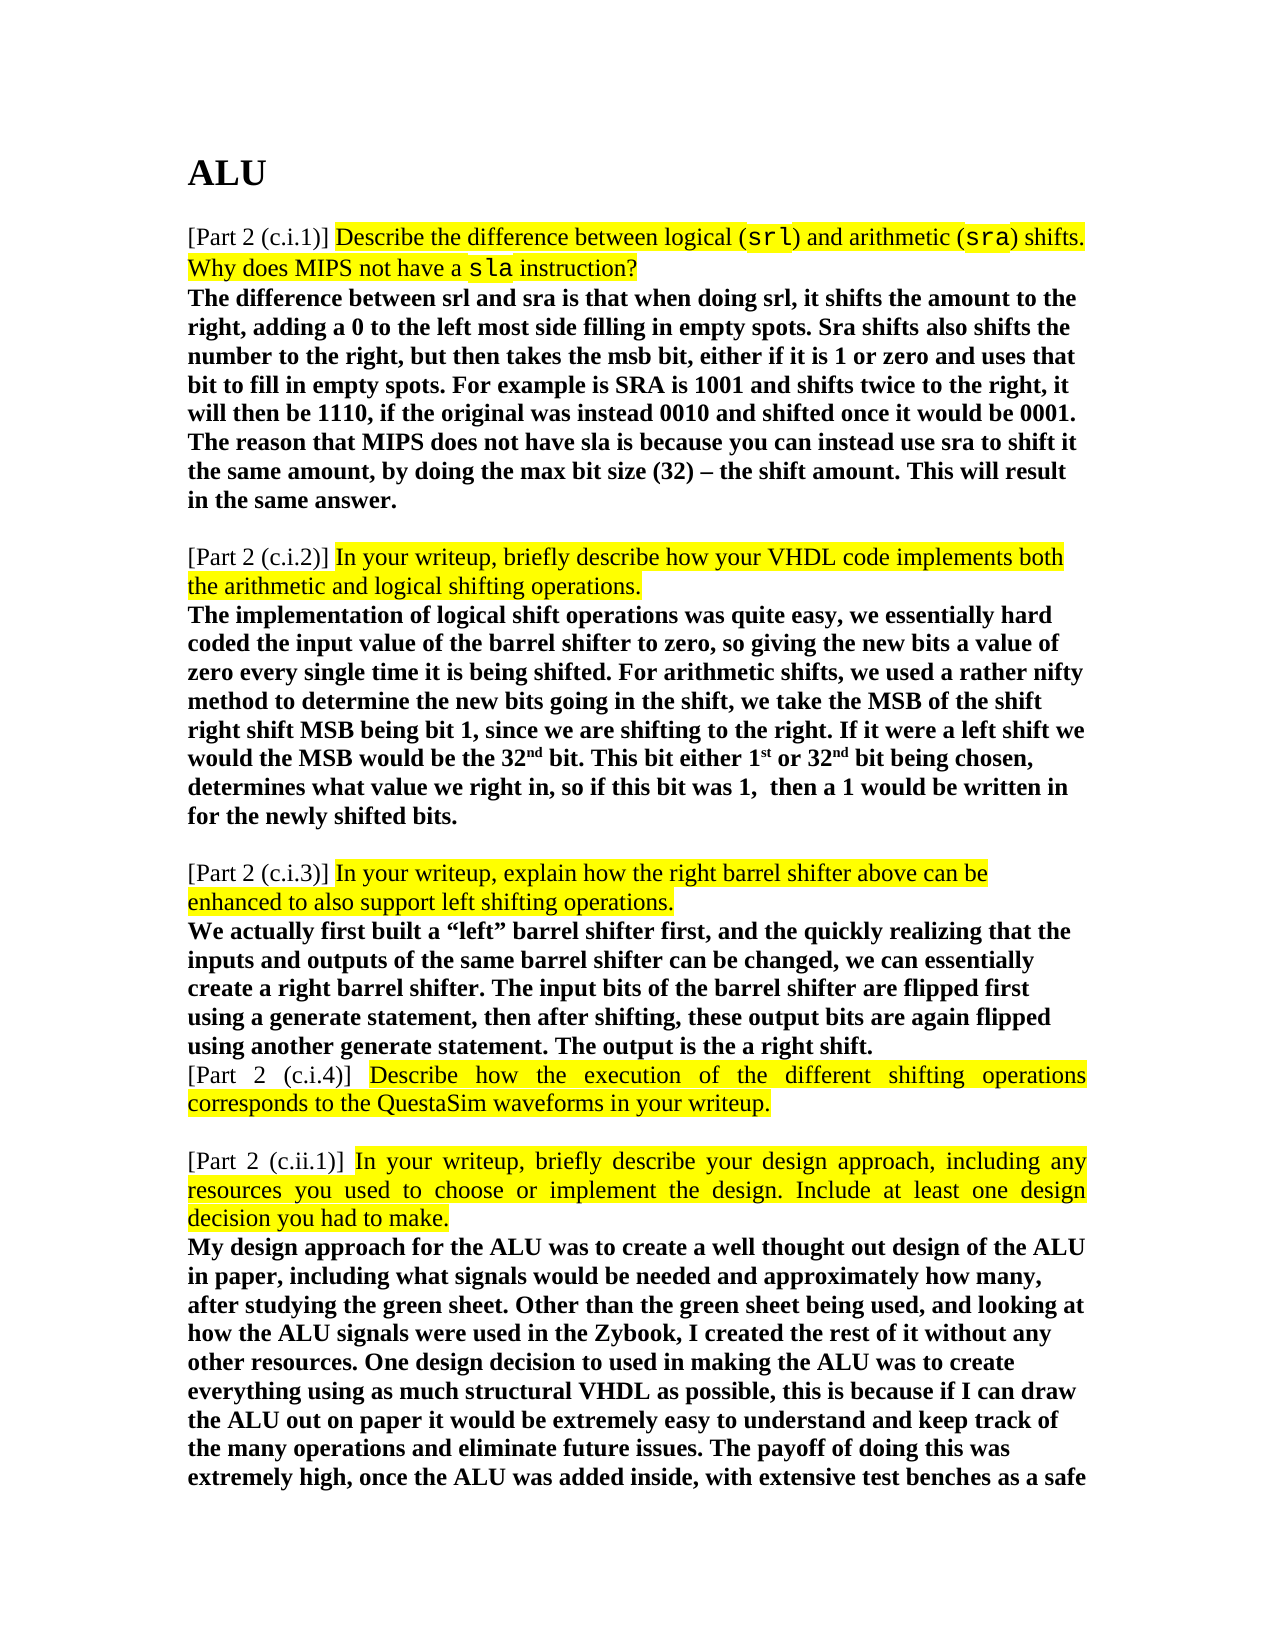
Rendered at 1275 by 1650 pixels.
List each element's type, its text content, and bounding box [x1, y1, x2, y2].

text [Part 2 (c.i.2)] In your writeup, briefly describe how your VHDL code implements both the arithmetic and logical shifting operations. [187, 542, 1087, 600]
text My design approach for the ALU was to create a well thought out design of the ALU in paper, including what signals would be needed and approximately how many, after studying the green sheet. Other than the green sheet being used, and looking at how the ALU signals were used in the Zybook, I created the rest of it without any other resources. One design decision to used in making the ALU was to create everything using as much structural VHDL as possible, this is because if I can draw the ALU out on paper it would be extremely easy to understand and keep track of the many operations and eliminate future issues. The payoff of doing this was extremely high, once the ALU was added inside, with extensive test benches as a safe [187, 1232, 1087, 1491]
text The reason that MIPS does not have sla is because you can instead use sra to shift it the same amount, by doing the max bit size (32) – the shift amount. This will result in the same answer. [187, 427, 1087, 513]
subtitle ALU [187, 150, 1087, 193]
text [Part 2 (c.ii.1)] In your writeup, briefly describe your design approach, including any resources you used to choose or implement the design. Include at least one design decision you had to make. [187, 1146, 1087, 1232]
text [Part 2 (c.i.4)] Describe how the execution of the different shifting operations corresponds to the QuestaSim waveforms in your writeup. [187, 1060, 1087, 1117]
text [Part 2 (c.i.1)] Describe the difference between logical (srl) and arithmetic (sra) shifts. Why does MIPS not have a sla instruction? [187, 222, 1087, 283]
text We actually first built a “left” barrel shifter first, and the quickly realizing that the inputs and outputs of the same barrel shifter can be changed, we can essentially create a right barrel shifter. The input bits of the barrel shifter are flipped first using a generate statement, then after shifting, these output bits are again flipped using another generate statement. The output is the a right shift. [187, 916, 1087, 1060]
text The implementation of logical shift operations was quite easy, we essentially hard coded the input value of the barrel shifter to zero, so giving the new bits a value of zero every single time it is being shifted. For arithmetic shifts, we used a rather nifty method to determine the new bits going in the shift, we take the MSB of the shift right shift MSB being bit 1, since we are shifting to the right. If it were a left shift we would the MSB would be the 32nd bit. This bit either 1st or 32nd bit being chosen, determines what value we right in, so if this bit was 1, then a 1 would be written in for the newly shifted bits. [187, 600, 1087, 830]
text [Part 2 (c.i.3)] In your writeup, explain how the right barrel shifter above can be enhanced to also support left shifting operations. [187, 858, 1087, 916]
text The difference between srl and sra is that when doing srl, it shifts the amount to the right, adding a 0 to the left most side filling in empty spots. Sra shifts also shifts the number to the right, but then takes the msb bit, either if it is 1 or zero and uses that bit to fill in empty spots. For example is SRA is 1001 and shifts twice to the right, it will then be 1110, if the original was instead 0010 and shifted once it would be 0001. [187, 283, 1087, 427]
